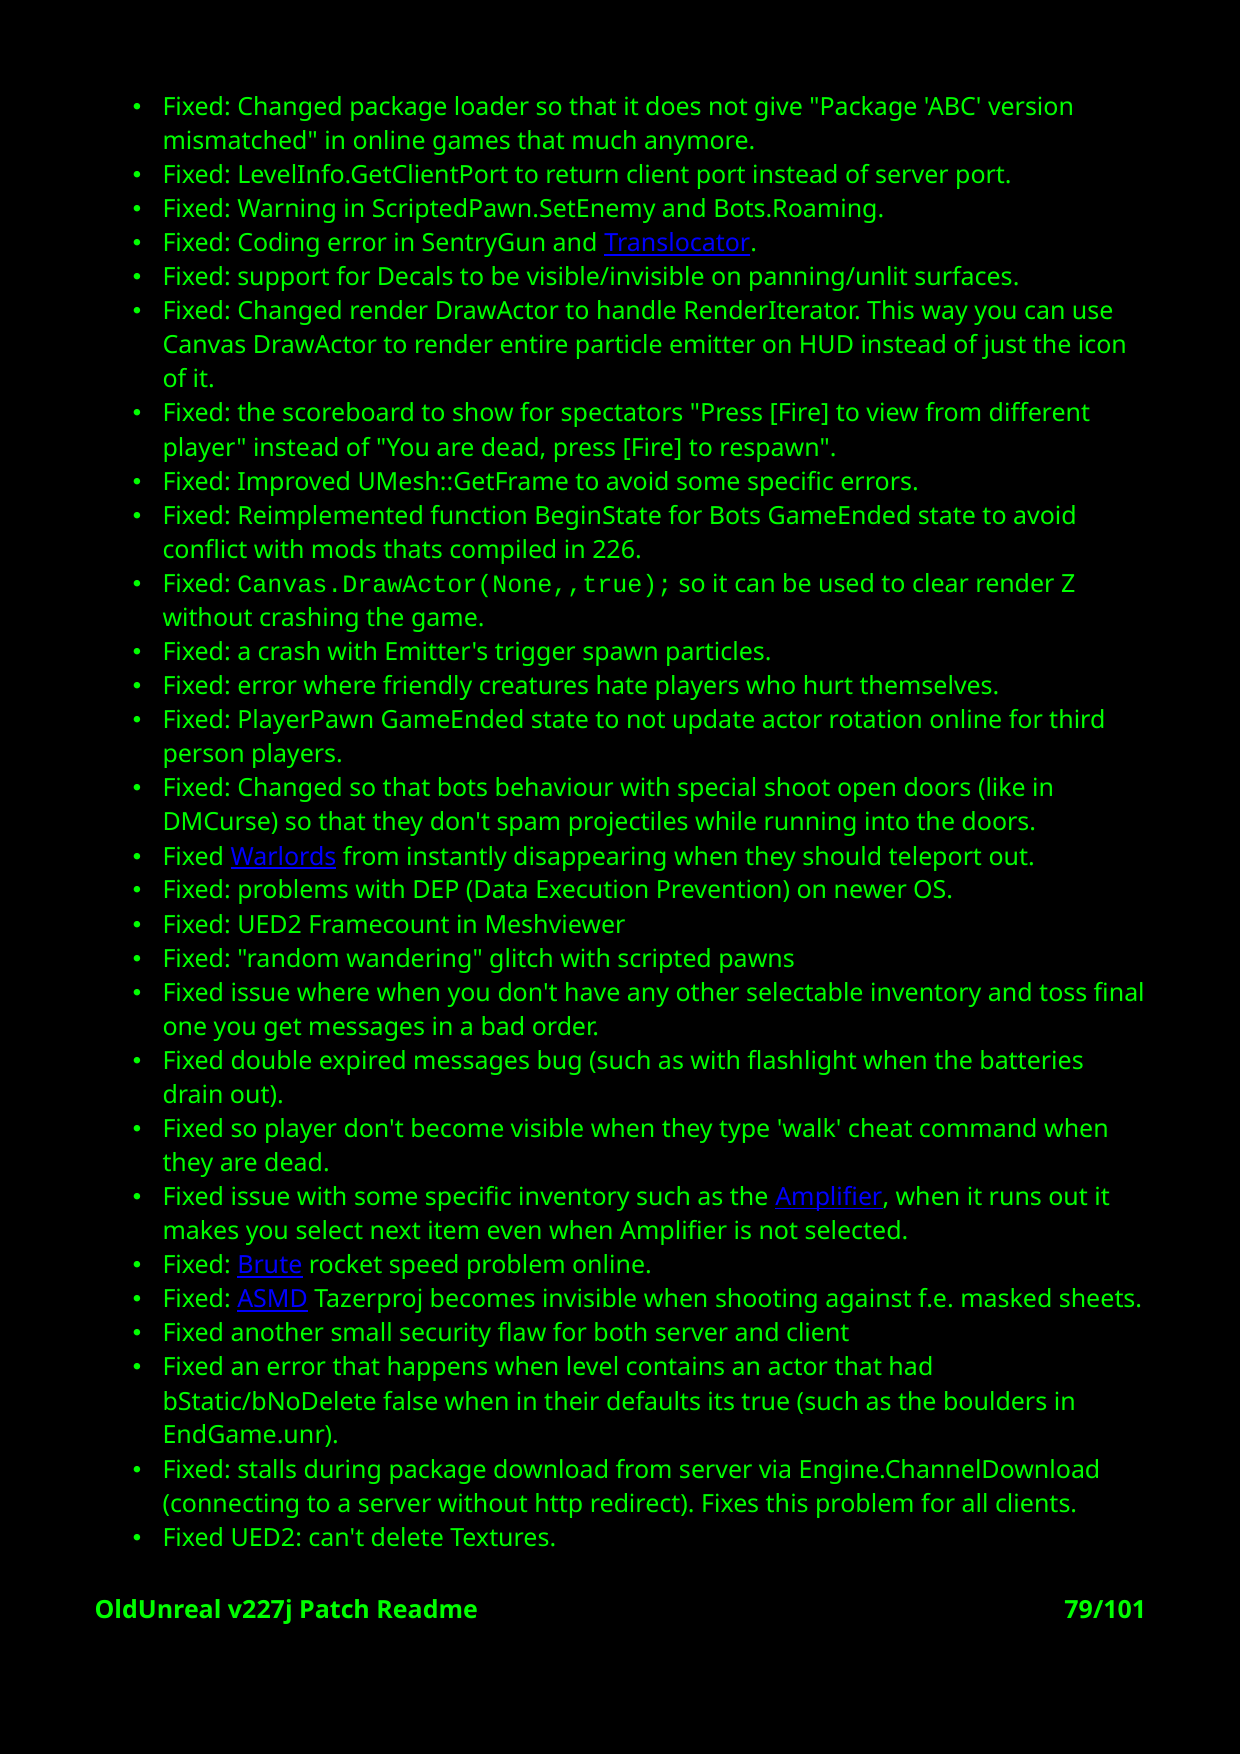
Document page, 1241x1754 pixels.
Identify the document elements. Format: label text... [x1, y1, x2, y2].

list Fixed another small security flaw for both server and client [133, 1315, 1152, 1349]
list Fixed: the scoreboard to show for spectators "Press [Fire] to view from different player" instead of "You are dead, press [Fire] to respawn". [133, 395, 1152, 463]
list Fixed: UED2 Framecount in Meshviewer [133, 906, 1152, 940]
list Fixed issue where when you don't have any other selectable inventory and toss final one you get messages in a bad order. [133, 974, 1152, 1042]
list Fixed: problems with DEP (Data Execution Prevention) on newer OS. [133, 872, 1152, 906]
list Fixed: "random wandering" glitch with scripted pawns [133, 940, 1152, 974]
list Fixed: Changed render DrawActor to handle RenderIterator. This way you can use Canvas DrawActor to render entire particle emitter on HUD instead of just the icon of it. [133, 293, 1152, 395]
list Fixed Warlords from instantly disappearing when they should teleport out. [133, 838, 1152, 872]
list Fixed: Changed package loader so that it does not give "Package 'ABC' version mismatched" in online games that much anymore. [133, 88, 1152, 157]
list Fixed: Warning in ScriptedPawn.SetEnemy and Bots.Roaming. [133, 191, 1152, 225]
list Fixed: PlayerPawn GameEnded state to not update actor rotation online for third person players. [133, 702, 1152, 770]
list Fixed: Canvas.DrawActor(None,,true); so it can be used to clear render Z without crashing the game. [133, 565, 1152, 634]
list Fixed: Improved UMesh::GetFrame to avoid some specific errors. [133, 463, 1152, 497]
list Fixed so player don't become visible when they type 'walk' cheat command when they are dead. [133, 1111, 1152, 1179]
list Fixed: ASMD Tazerproj becomes invisible when shooting against f.e. masked sheets. [133, 1281, 1152, 1315]
list Fixed double expired messages bug (such as with flashlight when the batteries drain out). [133, 1042, 1152, 1111]
list Fixed: stalls during package download from server via Engine.ChannelDownload (connecting to a server without http redirect). Fixes this problem for all clients. [133, 1451, 1152, 1519]
list Fixed: support for Decals to be visible/invisible on panning/unlit surfaces. [133, 259, 1152, 293]
list Fixed UED2: can't delete Textures. [133, 1519, 1152, 1553]
list Fixed: error where friendly creatures hate players who hurt themselves. [133, 668, 1152, 702]
list Fixed: Brute rocket speed problem online. [133, 1247, 1152, 1281]
list Fixed: Coding error in SentryGun and Translocator. [133, 225, 1152, 259]
list Fixed an error that happens when level contains an actor that had bStatic/bNoDelete false when in their defaults its true (such as the boulders in EndGame.unr). [133, 1349, 1152, 1451]
list Fixed: Reimplemented function BeginState for Bots GameEnded state to avoid conflict with mods thats compiled in 226. [133, 497, 1152, 565]
list Fixed: a crash with Emitter's trigger spawn particles. [133, 634, 1152, 668]
list Fixed: Changed so that bots behaviour with special shoot open doors (like in DMCurse) so that they don't spam projectiles while running into the doors. [133, 770, 1152, 838]
list Fixed issue with some specific inventory such as the Amplifier, when it runs out it makes you select next item even when Amplifier is not selected. [133, 1179, 1152, 1247]
list Fixed: LevelInfo.GetClientPort to return client port instead of server port. [133, 157, 1152, 191]
